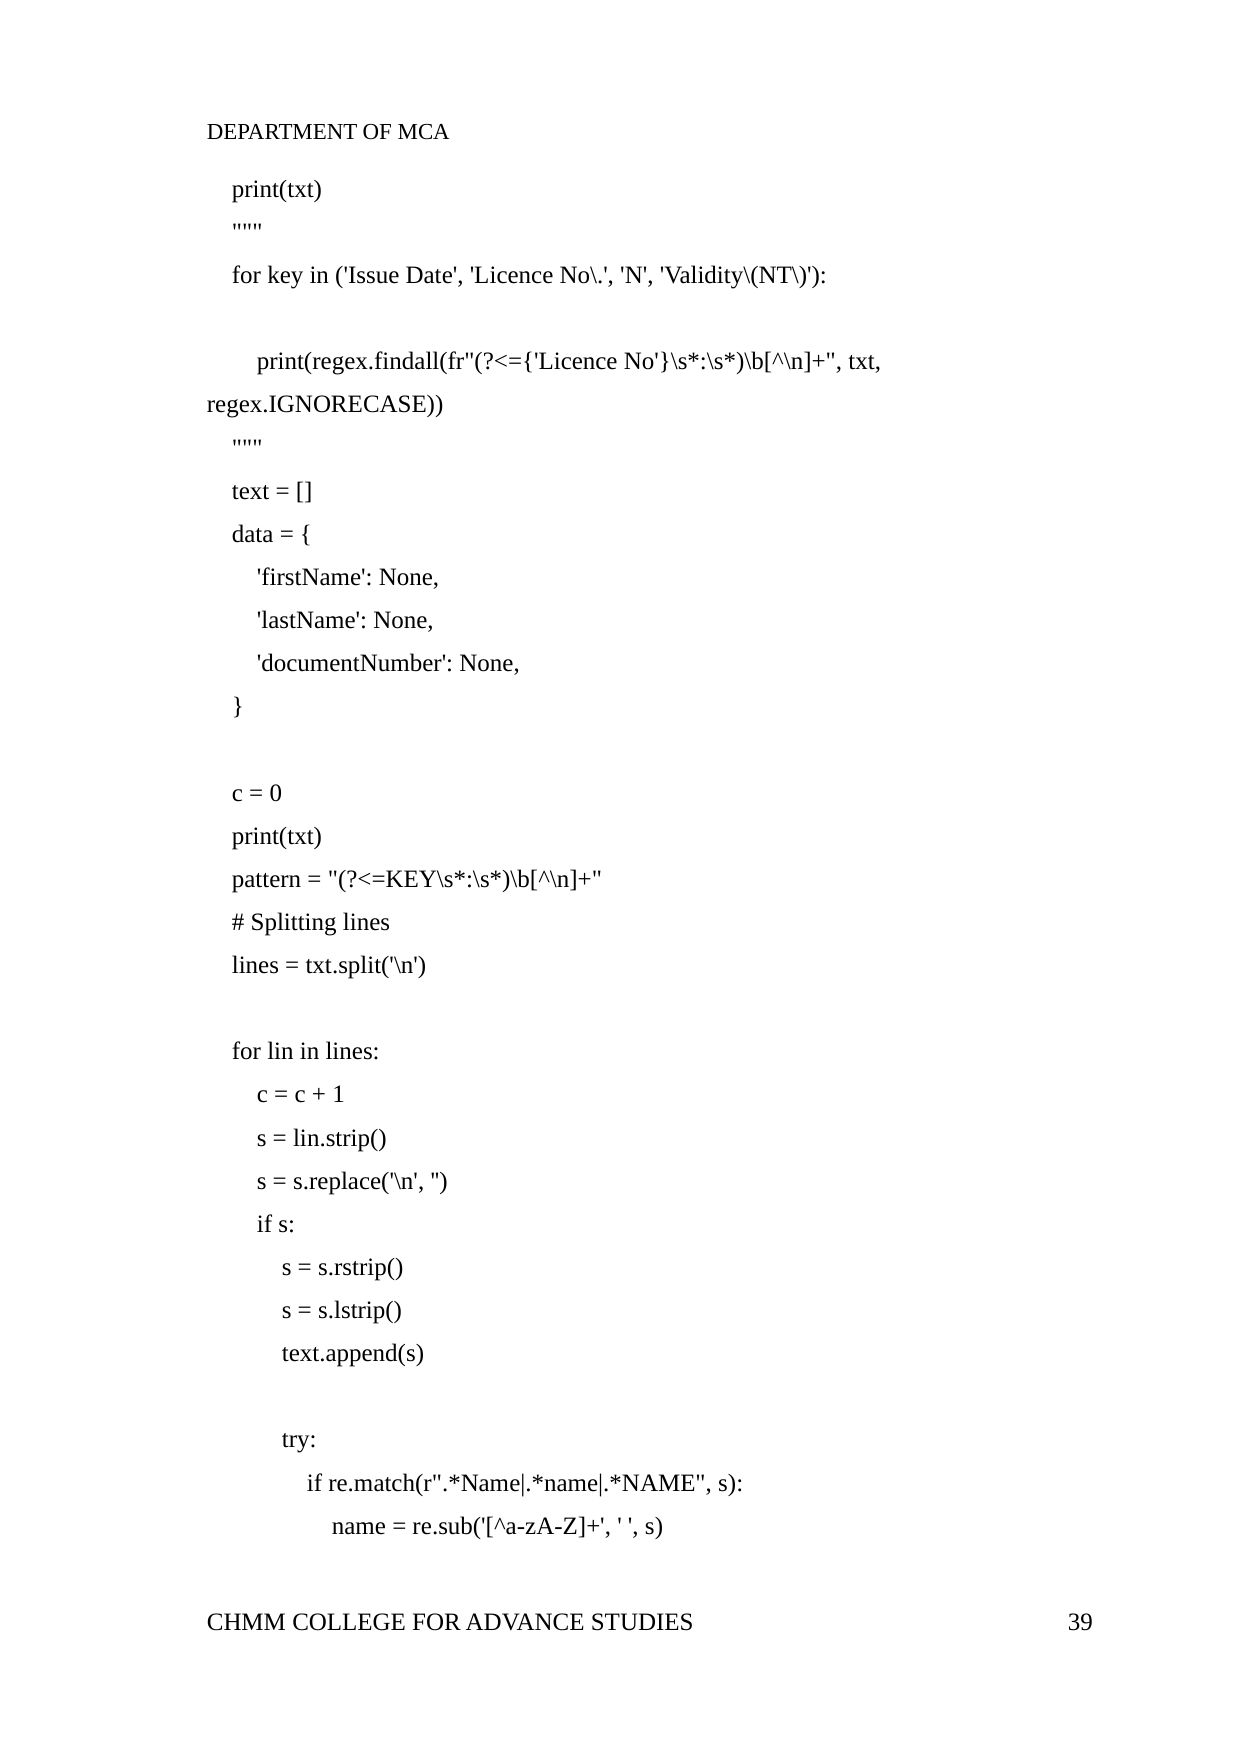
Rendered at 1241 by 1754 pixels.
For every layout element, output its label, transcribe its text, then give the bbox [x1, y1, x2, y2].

text data = { [207, 519, 1093, 548]
text print(txt) [207, 174, 1093, 203]
text 'documentNumber': None, [207, 648, 1093, 677]
text } [207, 691, 1093, 720]
text name = re.sub('[^a-zA-Z]+', ' ', s) [207, 1511, 1093, 1539]
text c = c + 1 [207, 1079, 1093, 1108]
text text.append(s) [207, 1338, 1093, 1367]
text c = 0 [207, 778, 1093, 806]
text for lin in lines: [207, 1036, 1093, 1065]
text """ [207, 217, 1093, 246]
text try: [207, 1424, 1093, 1453]
text print(regex.findall(fr"(?<={'Licence No'}\s*:\s*)\b[^\n]+", txt, regex.IGNORECASE)) [207, 346, 1093, 418]
text text = [] [207, 476, 1093, 504]
text s = s.lstrip() [207, 1295, 1093, 1324]
text lines = txt.split('\n') [207, 950, 1093, 979]
text s = lin.strip() [207, 1123, 1093, 1151]
text for key in ('Issue Date', 'Licence No\.', 'N', 'Validity\(NT\)'): [207, 260, 1093, 289]
text if re.match(r".*Name|.*name|.*NAME", s): [207, 1468, 1093, 1496]
text 'lastName': None, [207, 605, 1093, 634]
text s = s.rstrip() [207, 1252, 1093, 1281]
text 'firstName': None, [207, 562, 1093, 591]
text # Splitting lines [207, 907, 1093, 936]
text """ [207, 433, 1093, 461]
text print(txt) [207, 821, 1093, 849]
text s = s.replace('\n', '') [207, 1166, 1093, 1194]
text if s: [207, 1209, 1093, 1238]
text pattern = "(?<=KEY\s*:\s*)\b[^\n]+" [207, 864, 1093, 893]
